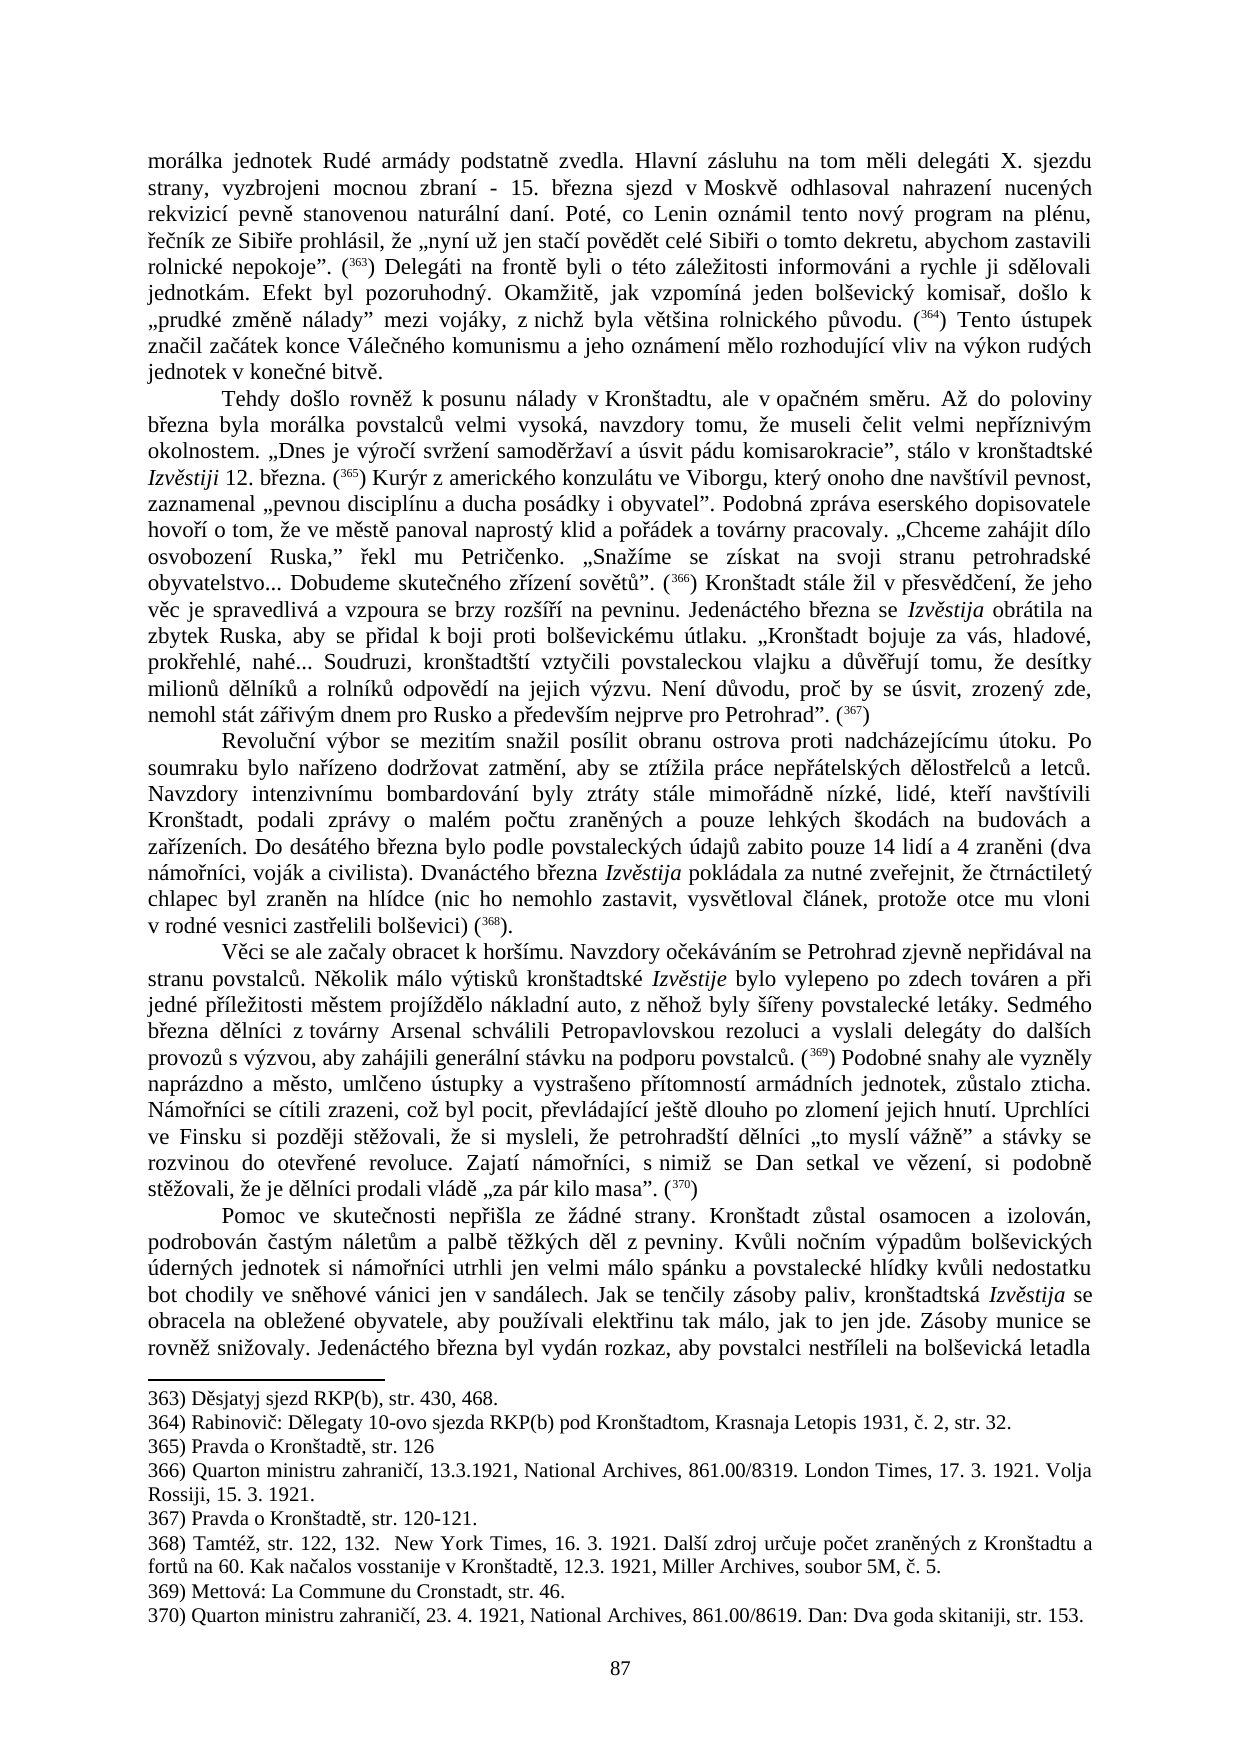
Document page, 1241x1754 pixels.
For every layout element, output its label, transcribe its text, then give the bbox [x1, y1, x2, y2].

text ) Rabinovič: Dělegaty 10-ovo sjezda RKP(b) pod Kronštadtom, Krasnaja Letopis 1931, č. 2, str. 32. [148, 1410, 1093, 1434]
text ) Děsjatyj sjezd RKP(b), str. 430, 468. [148, 1386, 1093, 1410]
text Revoluční výbor se mezitím snažil posílit obranu ostrova proti nadcházejícímu útoku. Po soumraku bylo nařízeno dodržovat zatmění, aby se ztížila práce nepřátelských dělostřelců a letců. Navzdory intenzivnímu bombardování byly ztráty stále mimořádně nízké, lidé, kteří navštívili Kronštadt, podali zprávy o malém počtu zraněných a pouze lehkých škodách na budovách a zařízeních. Do desátého března bylo podle povstaleckých údajů zabito pouze 14 lidí a 4 zraněni (dva námořníci, voják a civilista). Dvanáctého března Izvěstija pokládala za nutné zveřejnit, že čtrnáctiletý chlapec byl zraněn na hlídce (nic ho nemohlo zastavit, vysvětloval článek, protože otce mu vloni v rodné vesnici zastřelili bolševici) (). [148, 727, 1093, 938]
text Tehdy došlo rovněž k posunu nálady v Kronštadtu, ale v opačném směru. Až do poloviny března byla morálka povstalců velmi vysoká, navzdory tomu, že museli čelit velmi nepříznivým okolnostem. „Dnes je výročí svržení samoděržaví a úsvit pádu komisarokracie”, stálo v kronštadtské Izvěstiji 12. března. () Kurýr z amerického konzulátu ve Viborgu, který onoho dne navštívil pevnost, zaznamenal „pevnou disciplínu a ducha posádky i obyvatel”. Podobná zpráva eserského dopisovatele hovoří o tom, že ve městě panoval naprostý klid a pořádek a továrny pracovaly. „Chceme zahájit dílo osvobození Ruska,” řekl mu Petričenko. „Snažíme se získat na svoji stranu petrohradské obyvatelstvo... Dobudeme skutečného zřízení sovětů”. () Kronštadt stále žil v přesvědčení, že jeho věc je spravedlivá a vzpoura se brzy rozšíří na pevninu. Jedenáctého března se Izvěstija obrátila na zbytek Ruska, aby se přidal k boji proti bolševickému útlaku. „Kronštadt bojuje za vás, hladové, prokřehlé, nahé... Soudruzi, kronštadtští vztyčili povstaleckou vlajku a důvěřují tomu, že desítky milionů dělníků a rolníků odpovědí na jejich výzvu. Není důvodu, proč by se úsvit, zrozený zde, nemohl stát zářivým dnem pro Rusko a především nejprve pro Petrohrad”. () [148, 385, 1093, 727]
text ) Pravda o Kronštadtě, str. 120-121. [148, 1506, 1093, 1530]
text ) Pravda o Kronštadtě, str. 126 [148, 1434, 1093, 1458]
text ) Tamtéž, str. 122, 132. New York Times, 16. 3. 1921. Další zdroj určuje počet zraněných z Kronštadtu a fortů na 60. Kak načalos vosstanije v Kronštadtě, 12.3. 1921, Miller Archives, soubor 5M, č. 5. [148, 1530, 1093, 1578]
text morálka jednotek Rudé armády podstatně zvedla. Hlavní zásluhu na tom měli delegáti X. sjezdu strany, vyzbrojeni mocnou zbraní - 15. března sjezd v Moskvě odhlasoval nahrazení nucených rekvizicí pevně stanovenou naturální daní. Poté, co Lenin oznámil tento nový program na plénu, řečník ze Sibiře prohlásil, že „nyní už jen stačí povědět celé Sibiři o tomto dekretu, abychom zastavili rolnické nepokoje”. () Delegáti na frontě byli o této záležitosti informováni a rychle ji sdělovali jednotkám. Efekt byl pozoruhodný. Okamžitě, jak vzpomíná jeden bolševický komisař, došlo k „prudké změně nálady” mezi vojáky, z nichž byla většina rolnického původu. () Tento ústupek značil začátek konce Válečného komunismu a jeho oznámení mělo rozhodující vliv na výkon rudých jednotek v konečné bitvě. [148, 148, 1093, 385]
text ) Mettová: La Commune du Cronstadt, str. 46. [148, 1578, 1093, 1603]
text Pomoc ve skutečnosti nepřišla ze žádné strany. Kronštadt zůstal osamocen a izolován, podrobován častým náletům a palbě těžkých děl z pevniny. Kvůli nočním výpadům bolševických úderných jednotek si námořníci utrhli jen velmi málo spánku a povstalecké hlídky kvůli nedostatku bot chodily ve sněhové vánici jen v sandálech. Jak se tenčily zásoby paliv, kronštadtská Izvěstija se obracela na obležené obyvatele, aby používali elektřinu tak málo, jak to jen jde. Zásoby munice se rovněž snižovaly. Jedenáctého března byl vydán rozkaz, aby povstalci nestříleli na bolševická letadla [148, 1202, 1093, 1360]
text Věci se ale začaly obracet k horšímu. Navzdory očekáváním se Petrohrad zjevně nepřidával na stranu povstalců. Několik málo výtisků kronštadtské Izvěstije bylo vylepeno po zdech továren a při jedné příležitosti městem projíždělo nákladní auto, z něhož byly šířeny povstalecké letáky. Sedmého března dělníci z továrny Arsenal schválili Petropavlovskou rezoluci a vyslali delegáty do dalších provozů s výzvou, aby zahájili generální stávku na podporu povstalců. () Podobné snahy ale vyzněly naprázdno a město, umlčeno ústupky a vystrašeno přítomností armádních jednotek, zůstalo zticha. Námořníci se cítili zrazeni, což byl pocit, převládající ještě dlouho po zlomení jejich hnutí. Uprchlíci ve Finsku si později stěžovali, že si mysleli, že petrohradští dělníci „to myslí vážně” a stávky se rozvinou do otevřené revoluce. Zajatí námořníci, s nimiž se Dan setkal ve vězení, si podobně stěžovali, že je dělníci prodali vládě „za pár kilo masa”. () [148, 938, 1093, 1202]
text ) Quarton ministru zahraničí, 23. 4. 1921, National Archives, 861.00/8619. Dan: Dva goda skitaniji, str. 153. [148, 1603, 1093, 1627]
text ) Quarton ministru zahraničí, 13.3.1921, National Archives, 861.00/8319. London Times, 17. 3. 1921. Volja Rossiji, 15. 3. 1921. [148, 1458, 1093, 1506]
